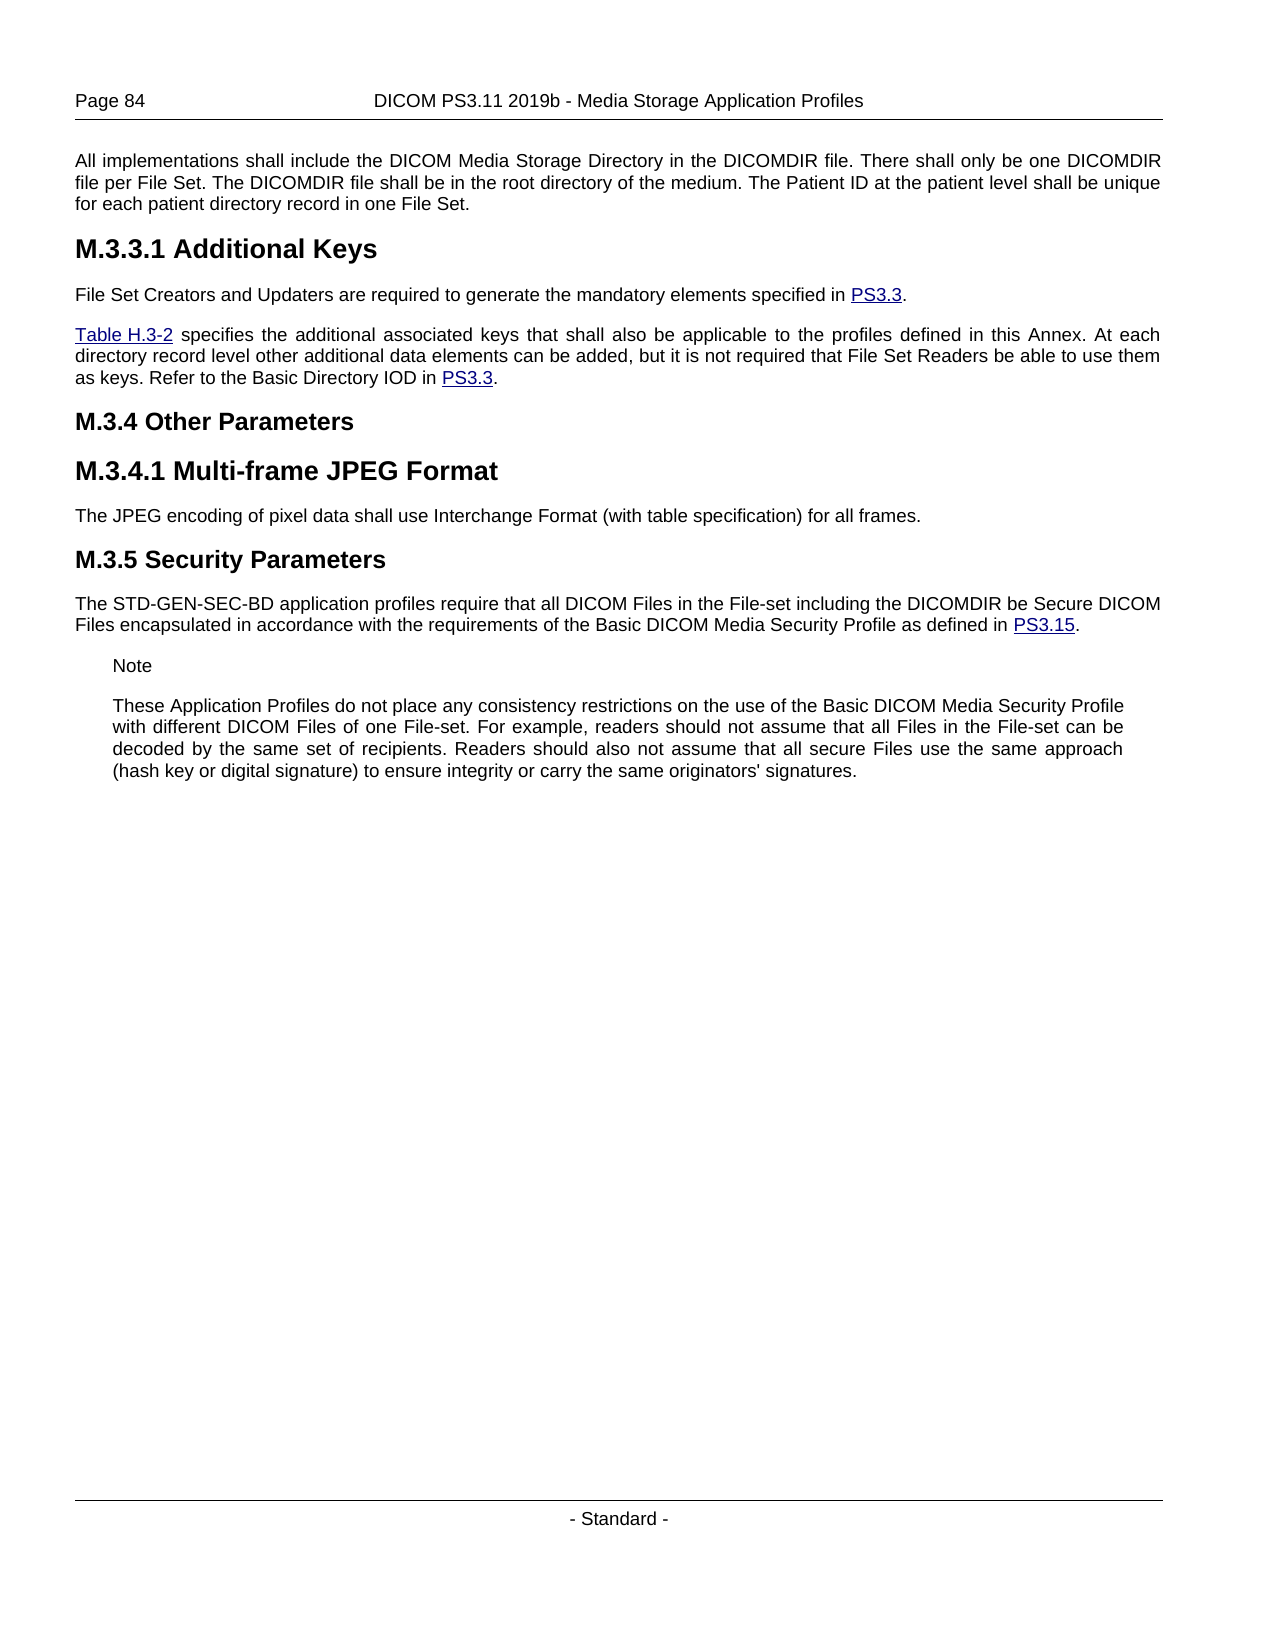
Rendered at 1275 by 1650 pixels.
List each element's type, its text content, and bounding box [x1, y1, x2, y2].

text File Set Creators and Updaters are required to generate the mandatory elements specified in PS3.3. [75, 283, 1162, 305]
text Note [112, 654, 1125, 676]
text M.3.5 Security Parameters [75, 545, 1162, 574]
text The STD-GEN-SEC-BD application profiles require that all DICOM Files in the File-set including the DICOMDIR be Secure DICOM Files encapsulated in accordance with the requirements of the Basic DICOM Media Security Profile as defined in PS3.15. [75, 592, 1162, 636]
text M.3.4.1 Multi-frame JPEG Format [75, 455, 1162, 486]
text M.3.4 Other Parameters [75, 407, 1162, 436]
text Table H.3-2 specifies the additional associated keys that shall also be applicable to the profiles defined in this Annex. At each directory record level other additional data elements can be added, but it is not required that File Set Readers be able to use them as keys. Refer to the Basic Directory IOD in PS3.3. [75, 324, 1162, 388]
text M.3.3.1 Additional Keys [75, 233, 1162, 265]
text The JPEG encoding of pixel data shall use Interchange Format (with table specification) for all frames. [75, 505, 1162, 526]
text All implementations shall include the DICOM Media Storage Directory in the DICOMDIR file. There shall only be one DICOMDIR file per File Set. The DICOMDIR file shall be in the root directory of the medium. The Patient ID at the patient level shall be unique for each patient directory record in one File Set. [75, 150, 1162, 215]
text These Application Profiles do not place any consistency restrictions on the use of the Basic DICOM Media Security Profile with different DICOM Files of one File-set. For example, readers should not assume that all Files in the File-set can be decoded by the same set of recipients. Readers should also not assume that all secure Files use the same approach (hash key or digital signature) to ensure integrity or carry the same originators' signatures. [112, 695, 1125, 781]
